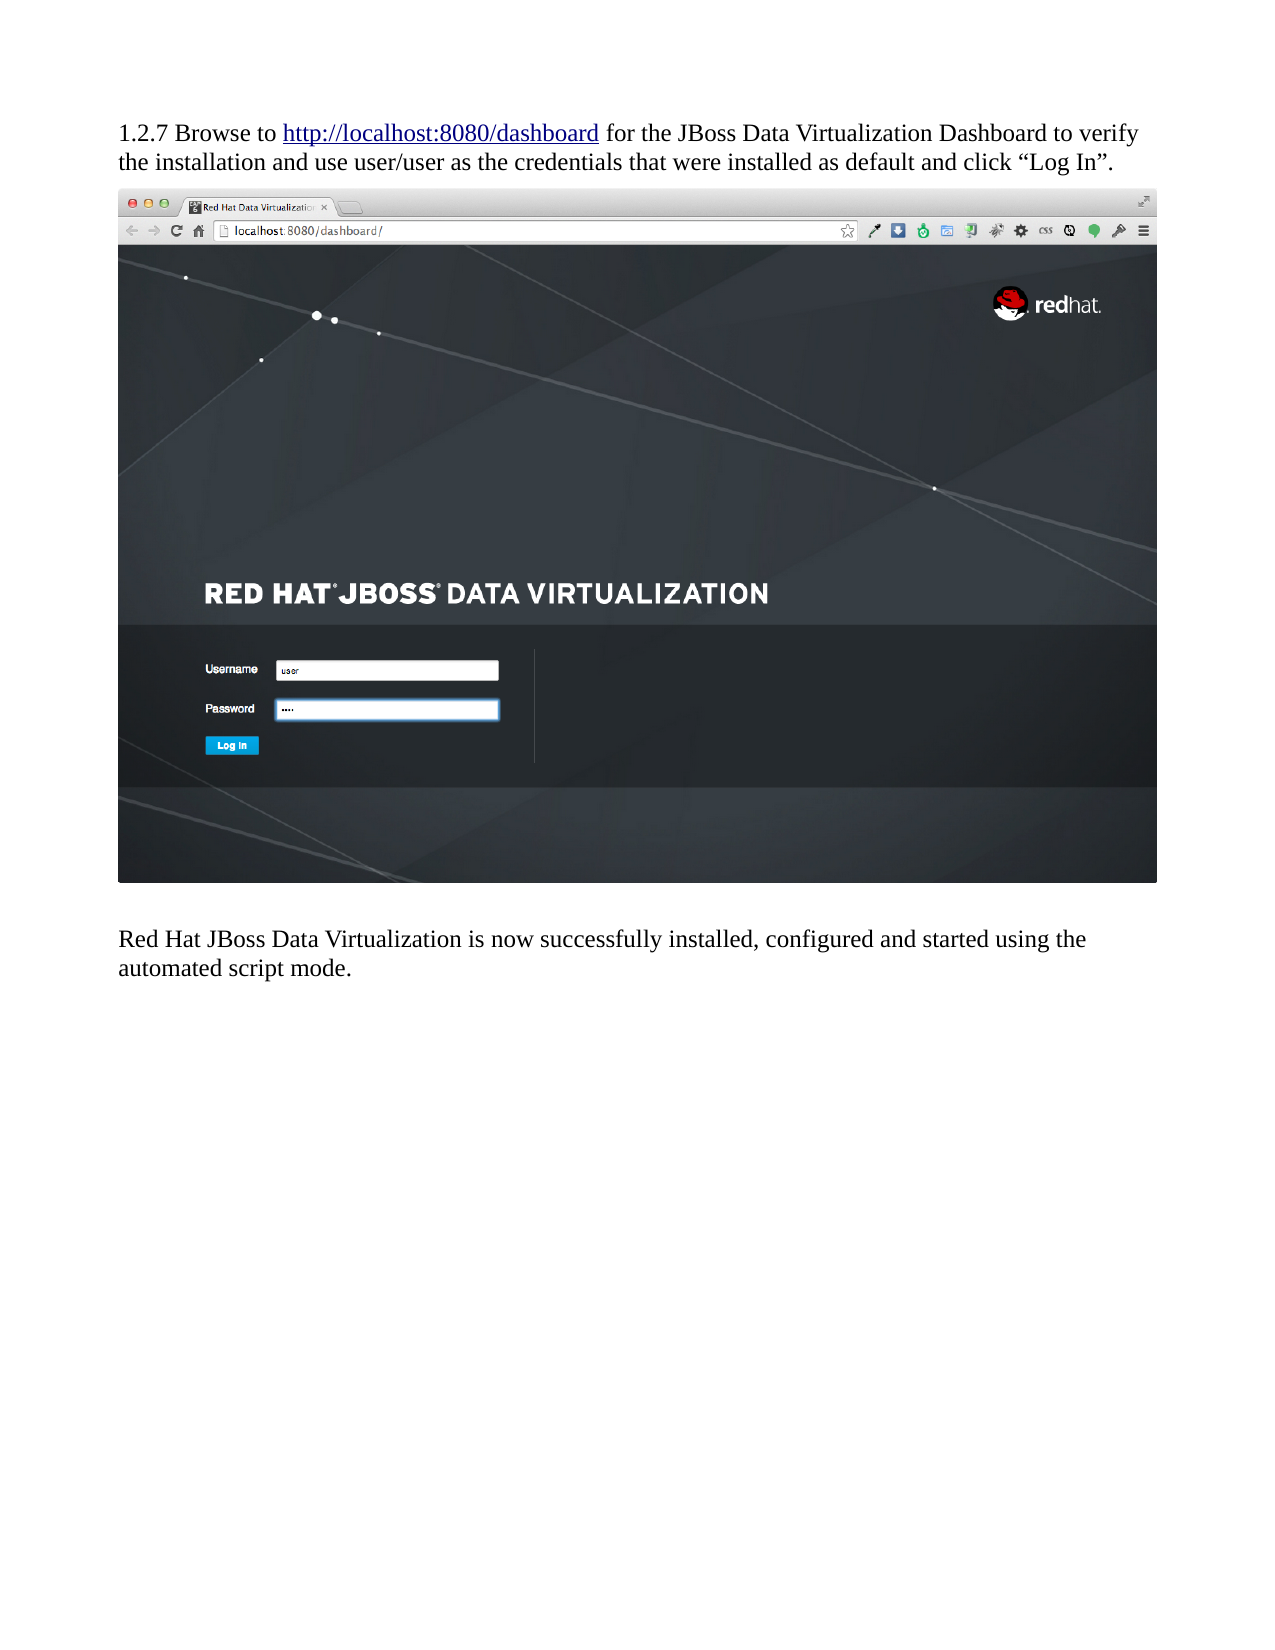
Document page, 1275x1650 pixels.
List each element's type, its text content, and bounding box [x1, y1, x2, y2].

text 1.2.7 Browse to http://localhost:8080/dashboard for the JBoss Data Virtualization Dashboard to verify the installation and use user/user as the credentials that were installed as default and click “Log In”. [118, 118, 1157, 176]
text Red Hat JBoss Data Virtualization is now successfully installed, configured and started using the automated script mode. [118, 924, 1157, 981]
picture [118, 188, 1157, 883]
